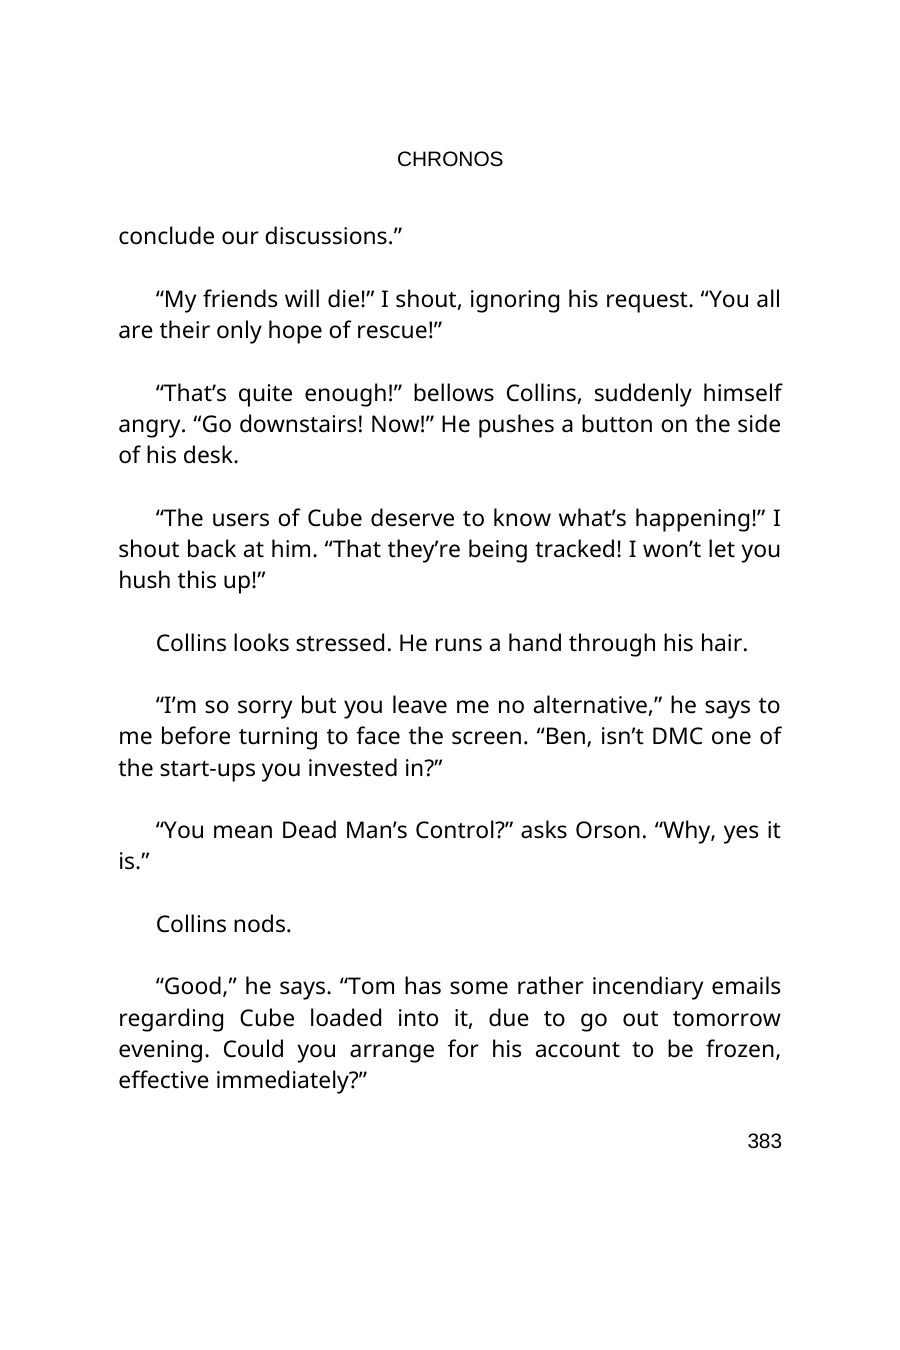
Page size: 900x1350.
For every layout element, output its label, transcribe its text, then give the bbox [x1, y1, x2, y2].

text “The users of Cube deserve to know what’s happening!” I shout back at him. “That they’re being tracked! I won’t let you hush this up!” [118, 501, 782, 595]
text “That’s quite enough!” bellows Collins, suddenly himself angry. “Go downstairs! Now!” He pushes a button on the side of his desk. [118, 376, 782, 470]
text “Good,” he says. “Tom has some rather incendiary emails regarding Cube loaded into it, due to go out tomorrow evening. Could you arrange for his account to be frozen, effective immediately?” [118, 970, 782, 1095]
text Collins looks stressed. He runs a hand through his hair. [118, 626, 782, 658]
text “My friends will die!” I shout, ignoring his request. “You all are their only hope of rescue!” [118, 283, 782, 345]
text “You mean Dead Man’s Control?” asks Orson. “Why, yes it is.” [118, 814, 782, 876]
text “I’m so sorry but you leave me no alternative,” he says to me before turning to face the screen. “Ben, isn’t DMC one of the start-ups you invested in?” [118, 689, 782, 783]
text conclude our discussions.” [118, 220, 782, 251]
text Collins nods. [118, 908, 782, 939]
